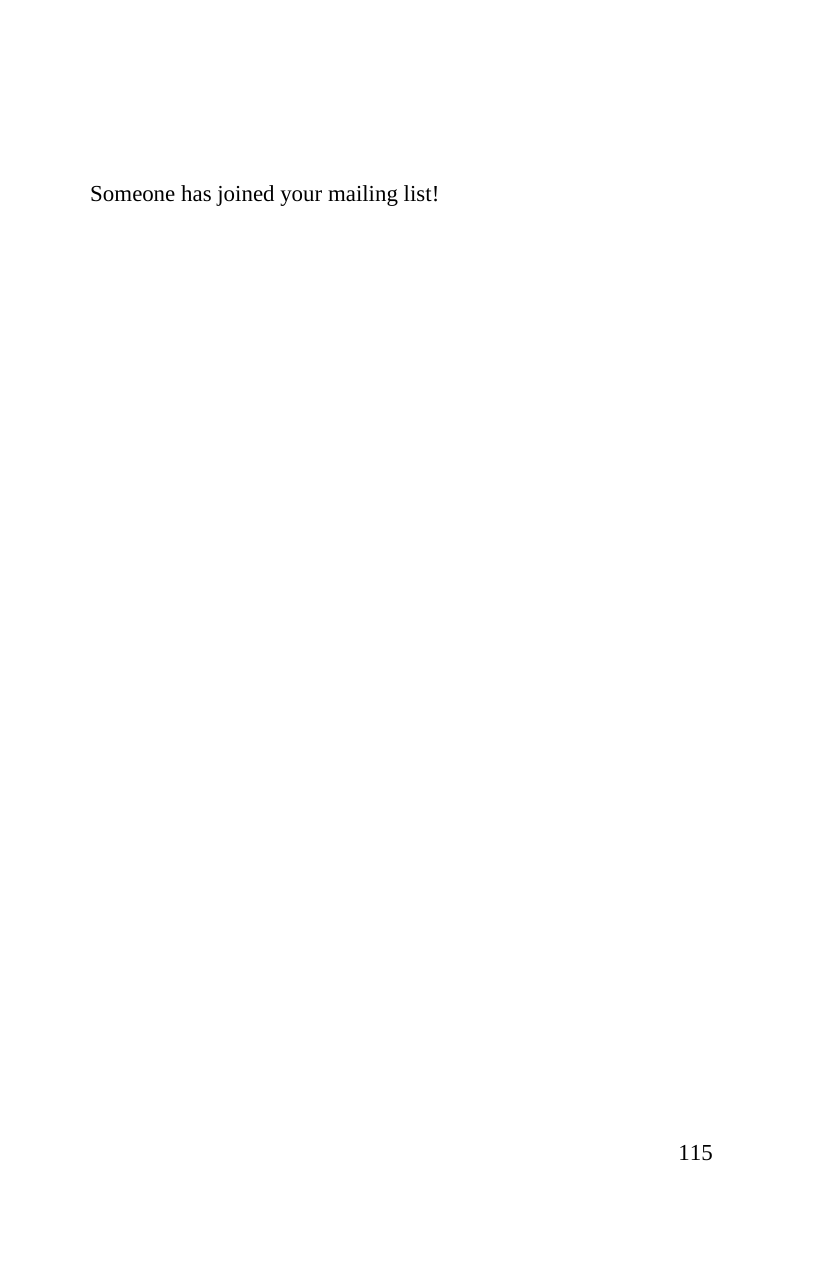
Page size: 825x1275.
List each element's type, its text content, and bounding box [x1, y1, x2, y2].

text Someone has joined your mailing list! [90, 180, 712, 206]
